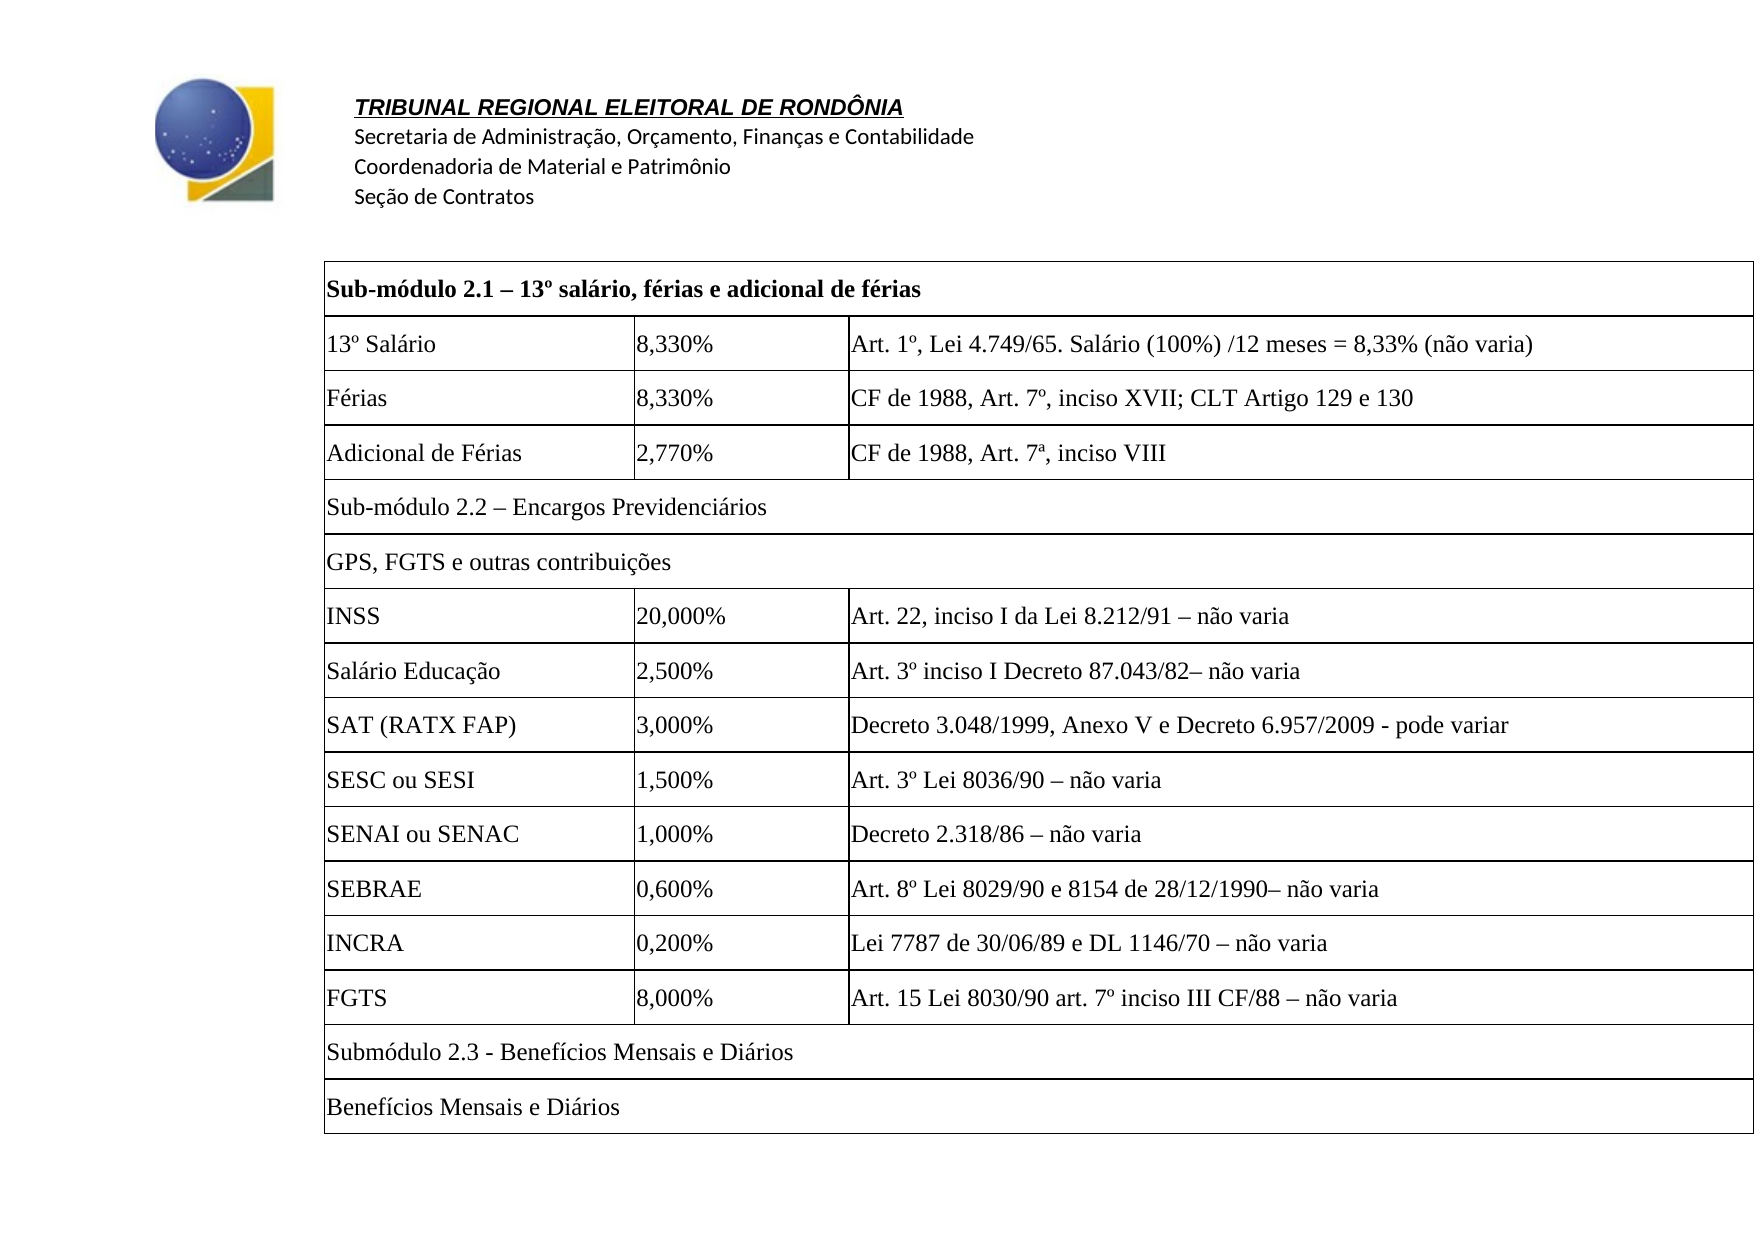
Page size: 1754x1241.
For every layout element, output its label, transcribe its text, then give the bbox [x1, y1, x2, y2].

table_cell Art. 3º inciso I Decreto 87.043/82– não varia [850, 644, 1753, 697]
table_cell 8,330% [635, 371, 848, 424]
table_cell 8,330% [635, 317, 848, 370]
table_cell SEBRAE [325, 862, 634, 914]
table_cell Sub-módulo 2.2 – Encargos Previdenciários [325, 480, 1753, 533]
table_cell CF de 1988, Art. 7ª, inciso VIII [850, 426, 1753, 479]
table_cell GPS, FGTS e outras contribuições [325, 535, 1753, 588]
table_cell Art. 22, inciso I da Lei 8.212/91 – não varia [850, 589, 1753, 642]
table_cell SESC ou SESI [325, 753, 634, 806]
table_cell INSS [325, 589, 634, 642]
table_cell Art. 1º, Lei 4.749/65. Salário (100%) /12 meses = 8,33% (não varia) [850, 317, 1753, 370]
table_cell 3,000% [635, 698, 848, 751]
table_cell 0,600% [635, 862, 848, 914]
table_cell 13º Salário [325, 317, 634, 370]
table_cell FGTS [325, 971, 634, 1023]
table_cell Art. 15 Lei 8030/90 art. 7º inciso III CF/88 – não varia [850, 971, 1753, 1023]
table_cell SAT (RATX FAP) [325, 698, 634, 751]
table_cell Art. 8º Lei 8029/90 e 8154 de 28/12/1990– não varia [850, 862, 1753, 914]
table_cell INCRA [325, 916, 634, 969]
table_cell Férias [325, 371, 634, 424]
table_cell 2,500% [635, 644, 848, 697]
table_cell 1,500% [635, 753, 848, 806]
table_cell 2,770% [635, 426, 848, 479]
table_cell 8,000% [635, 971, 848, 1023]
table_cell 0,200% [635, 916, 848, 969]
table_cell Adicional de Férias [325, 426, 634, 479]
table_cell SENAI ou SENAC [325, 807, 634, 860]
table_cell Decreto 2.318/86 – não varia [850, 807, 1753, 860]
table_cell Submódulo 2.3 - Benefícios Mensais e Diários [325, 1025, 1753, 1078]
table_cell Benefícios Mensais e Diários [325, 1080, 1753, 1132]
table_cell 20,000% [635, 589, 848, 642]
table_cell Salário Educação [325, 644, 634, 697]
table_cell Decreto 3.048/1999, Anexo V e Decreto 6.957/2009 - pode variar [850, 698, 1753, 751]
table_cell Sub-módulo 2.1 – 13º salário, férias e adicional de férias [325, 262, 1753, 315]
table_cell 1,000% [635, 807, 848, 860]
table_cell CF de 1988, Art. 7º, inciso XVII; CLT Artigo 129 e 130 [850, 371, 1753, 424]
table_cell Lei 7787 de 30/06/89 e DL 1146/70 – não varia [850, 916, 1753, 969]
table_cell Art. 3º Lei 8036/90 – não varia [850, 753, 1753, 806]
